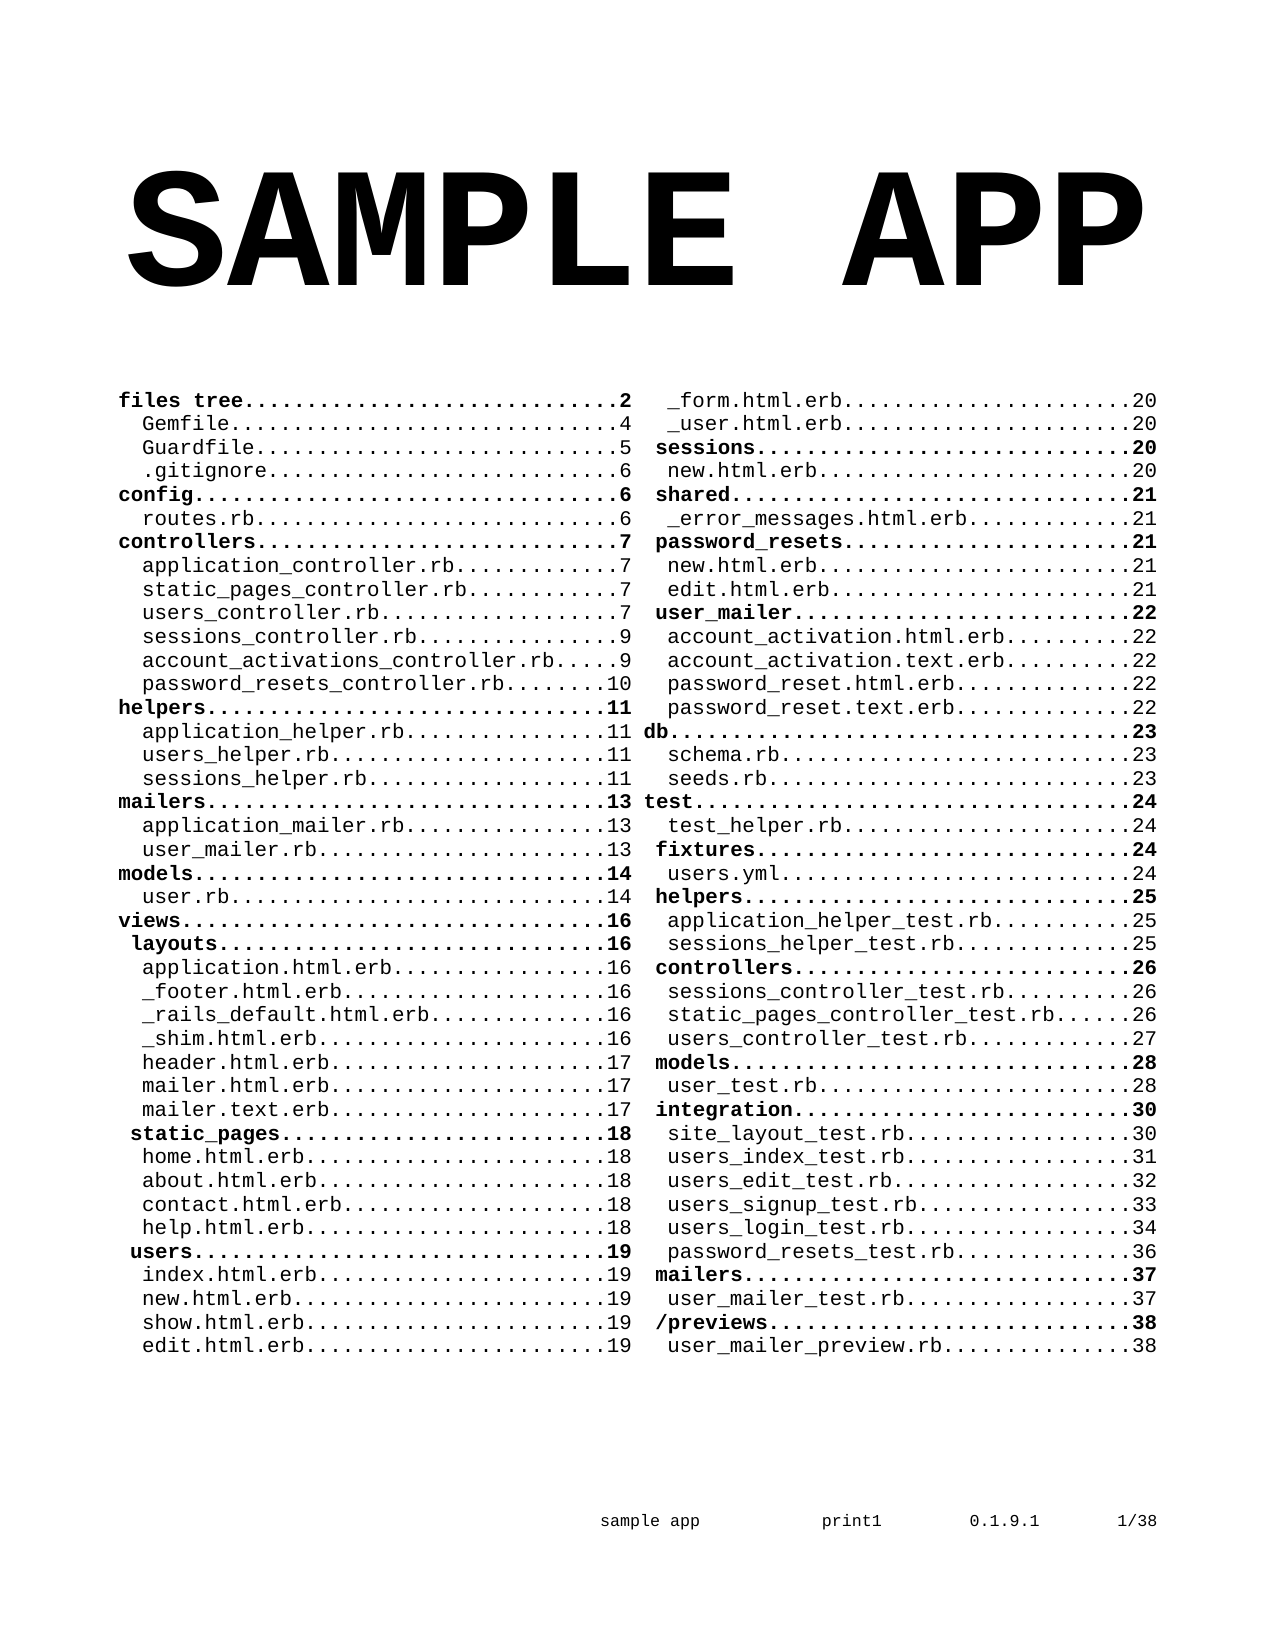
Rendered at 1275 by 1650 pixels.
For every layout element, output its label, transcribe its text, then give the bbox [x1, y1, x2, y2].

text sessions_controller.rb 9 [142, 626, 632, 650]
text password_reset.html.erb 22 [667, 673, 1157, 697]
text application_mailer.rb 13 [142, 815, 632, 839]
text edit.html.erb 21 [667, 579, 1157, 602]
text application_helper.rb 11 [142, 721, 632, 744]
text models 28 [655, 1052, 1157, 1075]
text password_reset.text.erb 22 [667, 697, 1157, 721]
text _shim.html.erb 16 [142, 1028, 632, 1052]
text sessions_controller_test.rb 26 [667, 981, 1157, 1004]
text application.html.erb 16 [142, 957, 632, 981]
text password_resets 21 [655, 531, 1157, 555]
text index.html.erb 19 [142, 1264, 632, 1288]
text schema.rb 23 [667, 744, 1157, 768]
text users_login_test.rb 34 [667, 1217, 1157, 1241]
text users_index_test.rb 31 [667, 1146, 1157, 1170]
text layouts 16 [130, 933, 632, 957]
text config 6 [118, 484, 632, 508]
text static_pages_controller_test.rb 26 [667, 1004, 1157, 1028]
text views 16 [118, 910, 632, 933]
text mailer.html.erb 17 [142, 1075, 632, 1099]
title SAMPLE APP [118, 143, 1157, 337]
text files tree 2 [118, 389, 632, 413]
text static_pages_controller.rb 7 [142, 579, 632, 602]
text new.html.erb 21 [667, 555, 1157, 579]
text users_signup_test.rb 33 [667, 1193, 1157, 1217]
text fixtures 24 [655, 839, 1157, 862]
text password_resets_test.rb 36 [667, 1241, 1157, 1264]
text sessions_helper.rb 11 [142, 768, 632, 792]
text Gemfile 4 [142, 413, 632, 437]
text edit.html.erb 19 [142, 1335, 632, 1359]
text db 23 [643, 721, 1157, 744]
text users 19 [130, 1241, 632, 1264]
text new.html.erb 19 [142, 1288, 632, 1312]
text account_activation.text.erb 22 [667, 650, 1157, 673]
text password_resets_controller.rb 10 [142, 673, 632, 697]
text help.html.erb 18 [142, 1217, 632, 1241]
text user_mailer_test.rb 37 [667, 1288, 1157, 1312]
text integration 30 [655, 1099, 1157, 1123]
text users_controller_test.rb 27 [667, 1028, 1157, 1052]
text application_helper_test.rb 25 [667, 910, 1157, 933]
text seeds.rb 23 [667, 768, 1157, 792]
text shared 21 [655, 484, 1157, 508]
text home.html.erb 18 [142, 1146, 632, 1170]
text mailers 13 [118, 792, 632, 815]
text user_mailer.rb 13 [142, 839, 632, 862]
text Guardfile 5 [142, 437, 632, 461]
text about.html.erb 18 [142, 1170, 632, 1193]
text _footer.html.erb 16 [142, 981, 632, 1004]
text new.html.erb 20 [667, 461, 1157, 484]
text sessions 20 [655, 437, 1157, 461]
text .gitignore 6 [142, 461, 632, 484]
text users_helper.rb 11 [142, 744, 632, 768]
text models 14 [118, 862, 632, 886]
text users_edit_test.rb 32 [667, 1170, 1157, 1193]
text _error_messages.html.erb 21 [667, 508, 1157, 531]
text _rails_default.html.erb 16 [142, 1004, 632, 1028]
text mailers 37 [655, 1264, 1157, 1288]
text users.yml 24 [667, 862, 1157, 886]
text user_test.rb 28 [667, 1075, 1157, 1099]
text user_mailer_preview.rb 38 [667, 1335, 1157, 1359]
text _user.html.erb 20 [667, 413, 1157, 437]
text helpers 11 [118, 697, 632, 721]
text controllers 7 [118, 531, 632, 555]
text test_helper.rb 24 [667, 815, 1157, 839]
text mailer.text.erb 17 [142, 1099, 632, 1123]
text sessions_helper_test.rb 25 [667, 933, 1157, 957]
text static_pages 18 [130, 1123, 632, 1146]
text account_activation.html.erb 22 [667, 626, 1157, 650]
text account_activations_controller.rb 9 [142, 650, 632, 673]
text routes.rb 6 [142, 508, 632, 531]
text _form.html.erb 20 [667, 389, 1157, 413]
text application_controller.rb 7 [142, 555, 632, 579]
text controllers 26 [655, 957, 1157, 981]
text user.rb 14 [142, 886, 632, 910]
text contact.html.erb 18 [142, 1193, 632, 1217]
text site_layout_test.rb 30 [667, 1123, 1157, 1146]
text helpers 25 [655, 886, 1157, 910]
text test 24 [643, 792, 1157, 815]
text users_controller.rb 7 [142, 602, 632, 626]
text user_mailer 22 [655, 602, 1157, 626]
text header.html.erb 17 [142, 1052, 632, 1075]
text /previews 38 [655, 1312, 1157, 1335]
text show.html.erb 19 [142, 1312, 632, 1335]
